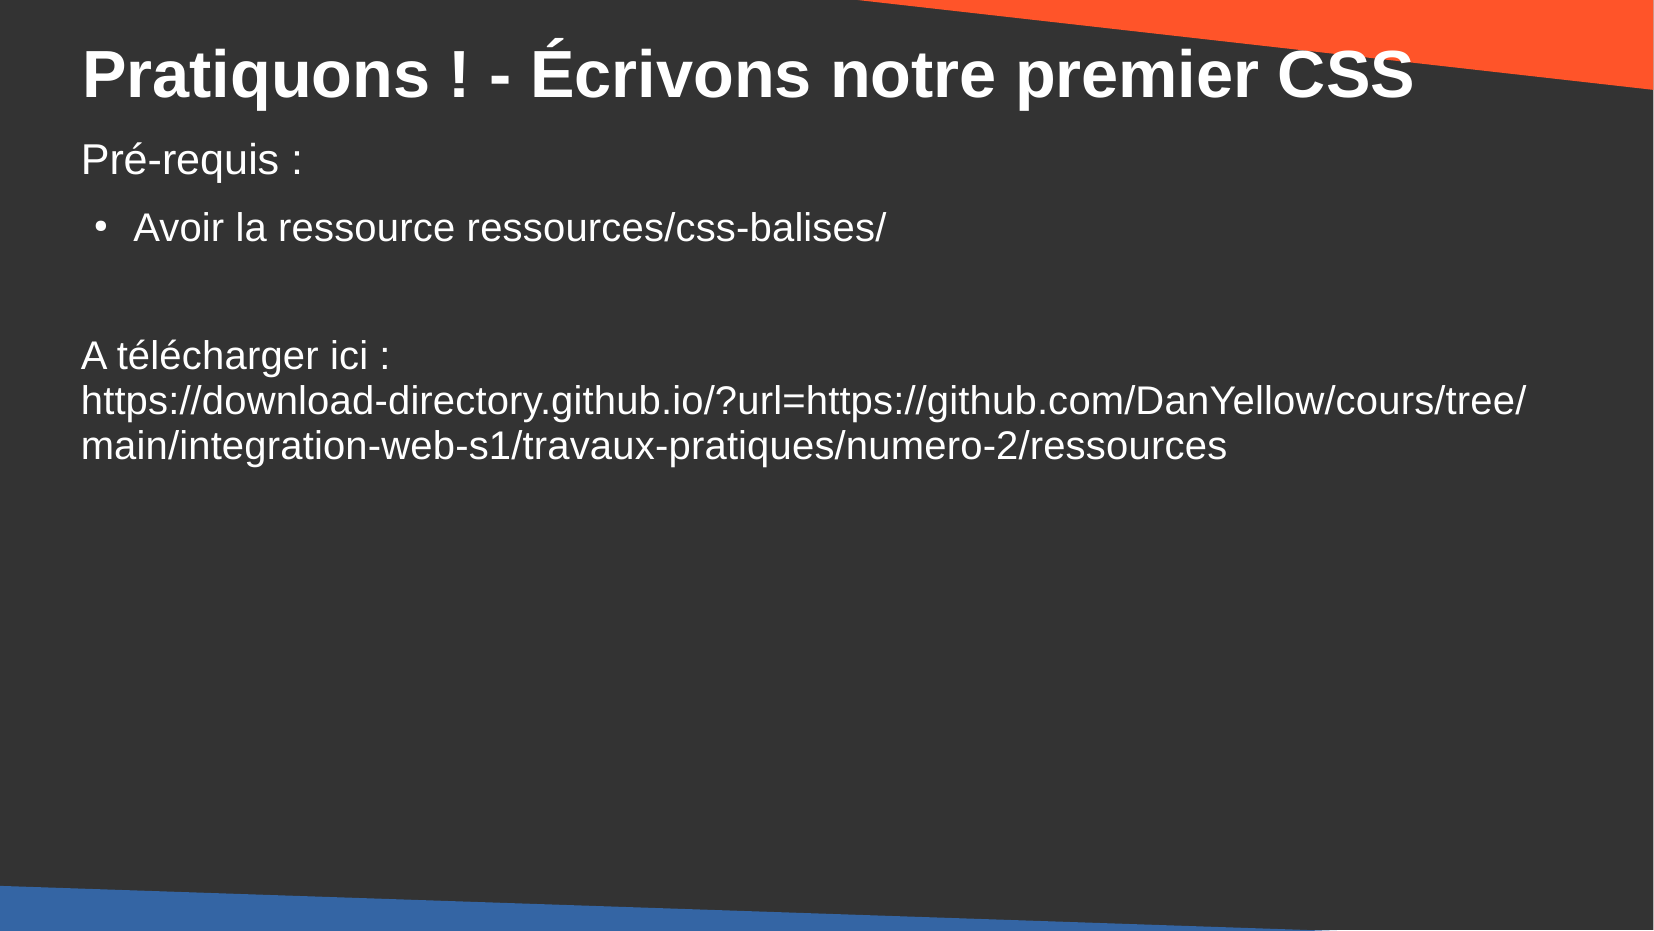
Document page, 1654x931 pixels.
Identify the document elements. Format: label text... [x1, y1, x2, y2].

text_box [0, 885, 1337, 931]
text_box [857, 0, 1654, 90]
list Pré-requis : Avoir la ressource ressources/css-balises/ A télécharger ici : https://download-directory.github.io/?url=https://github.com/DanYellow/cours/tree/main/integration-web-s1/travaux-pratiques/numero-2/ressources [80, 135, 1620, 473]
title Pratiquons ! - Écrivons notre premier CSS [82, 37, 1571, 114]
